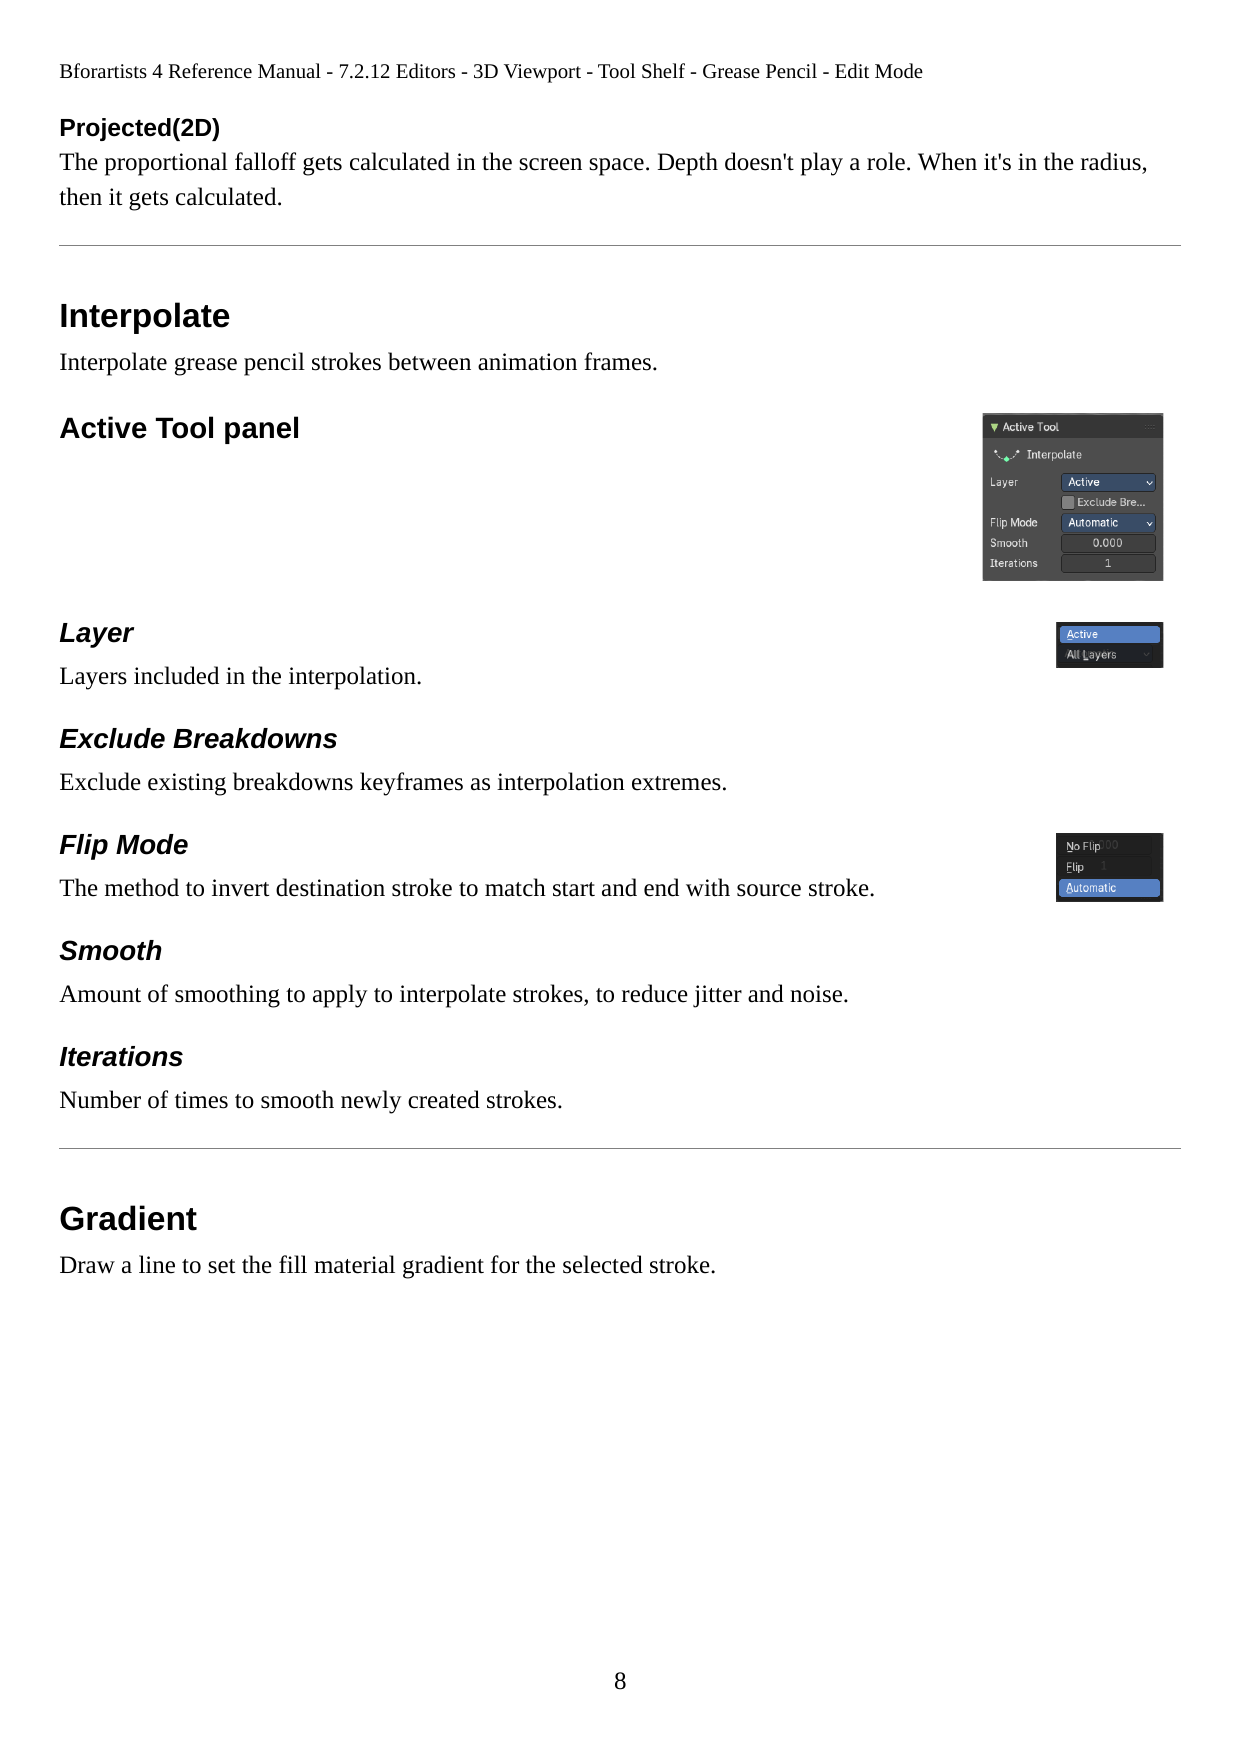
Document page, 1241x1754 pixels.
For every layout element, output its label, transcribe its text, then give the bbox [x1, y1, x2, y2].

subtitle Gradient [59, 1199, 1181, 1237]
subtitle Flip Mode [59, 828, 1181, 860]
text Number of times to smooth newly created strokes. [59, 1085, 1181, 1113]
text Amount of smoothing to apply to interpolate strokes, to reduce jitter and noise. [59, 979, 1181, 1008]
text Draw a line to set the fill material gradient for the selected stroke. [59, 1250, 1181, 1279]
subtitle Smooth [59, 934, 1181, 966]
subtitle Exclude Breakdowns [59, 723, 1181, 754]
picture [1056, 833, 1164, 902]
text Interpolate grease pencil strokes between animation frames. [59, 347, 1181, 376]
picture [982, 413, 1164, 581]
subtitle Iterations [59, 1040, 1181, 1072]
text Exclude existing breakdowns keyframes as interpolation extremes. [59, 767, 1181, 796]
picture [1056, 622, 1164, 668]
subtitle Projected(2D) [59, 113, 1181, 141]
subtitle Active Tool panel [59, 411, 1181, 444]
subtitle Layer [59, 617, 1181, 648]
subtitle Interpolate [59, 296, 1181, 334]
text Layers included in the interpolation. [59, 661, 1181, 690]
text The method to invert destination stroke to match start and end with source stroke. [59, 873, 1056, 902]
text The proportional falloff gets calculated in the screen space. Depth doesn't play a role. When it's in the radius, then it gets calculated. [59, 147, 1181, 211]
